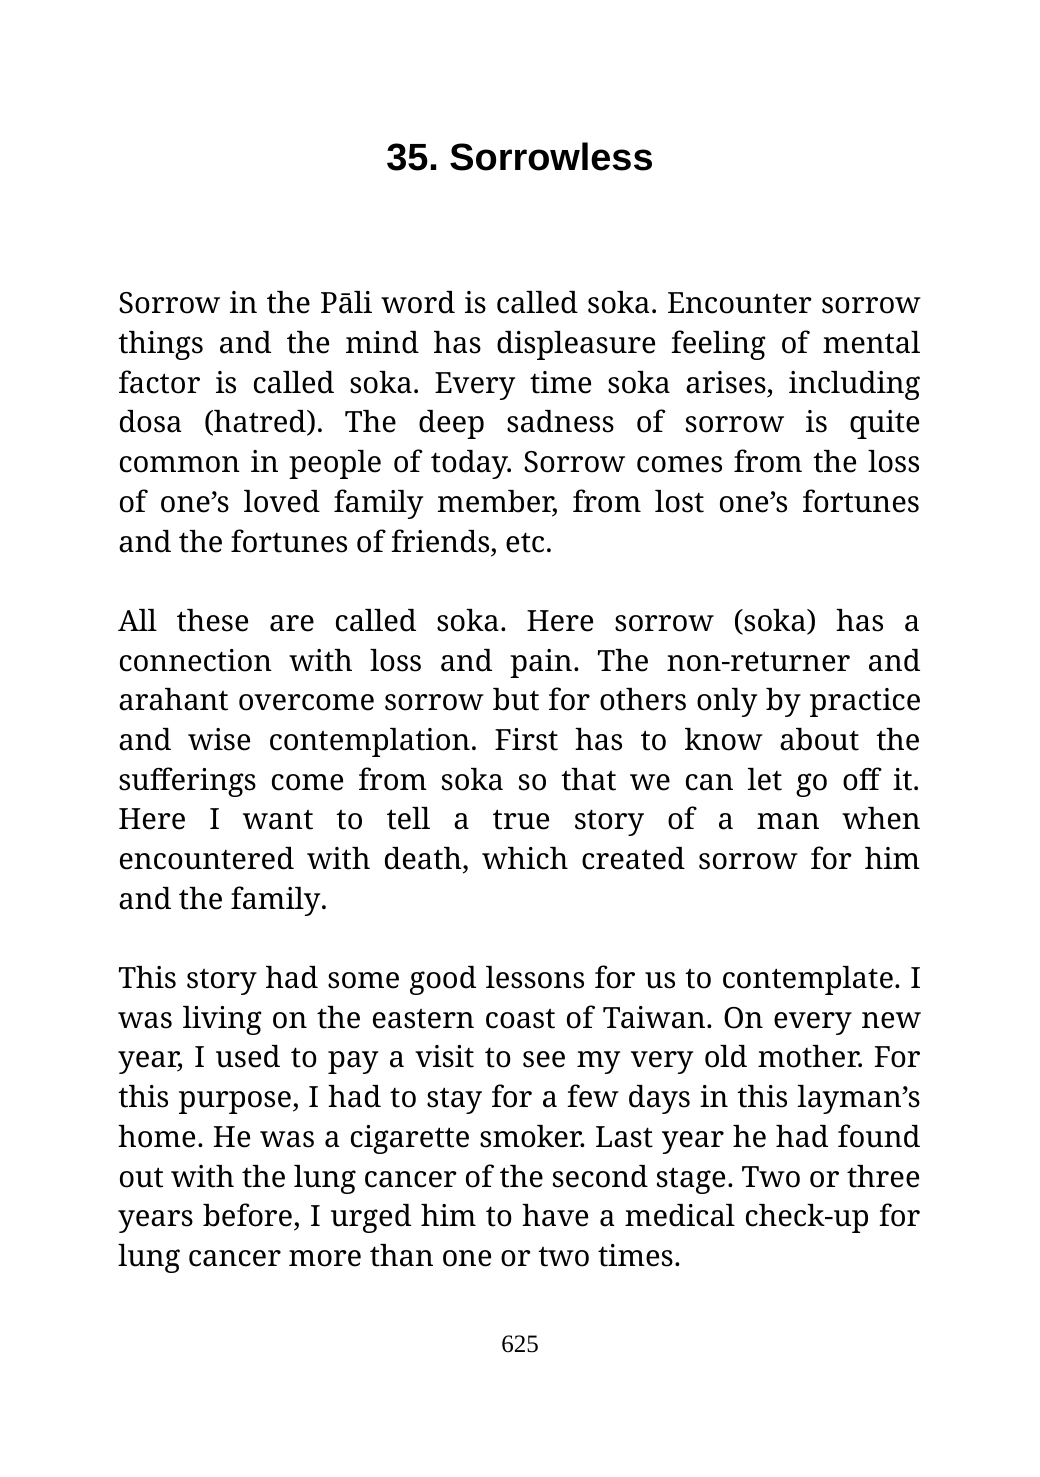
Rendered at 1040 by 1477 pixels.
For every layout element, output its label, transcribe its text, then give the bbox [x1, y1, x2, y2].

subtitle 35. Sorrowless [118, 134, 922, 178]
text Sorrow in the Pāli word is called soka. Encounter sorrow things and the mind has displeasure feeling of mental factor is called soka. Every time soka arises, including dosa (hatred). The deep sadness of sorrow is quite common in people of today. Sorrow comes from the loss of one’s loved family member, from lost one’s fortunes and the fortunes of friends, etc. All these are called soka. Here sorrow (soka) has a connection with loss and pain. The non-returner and arahant overcome sorrow but for others only by practice and wise contemplation. First has to know about the sufferings come from soka so that we can let go off it. Here I want to tell a true story of a man when encountered with death, which created sorrow for him and the family. This story had some good lessons for us to contemplate. I was living on the eastern coast of Taiwan. On every new year, I used to pay a visit to see my very old mother. For this purpose, I had to stay for a few days in this layman’s home. He was a cigarette smoker. Last year he had found out with the lung cancer of the second stage. Two or three years before, I urged him to have a medical check-up for lung cancer more than one or two times. [118, 283, 922, 1275]
